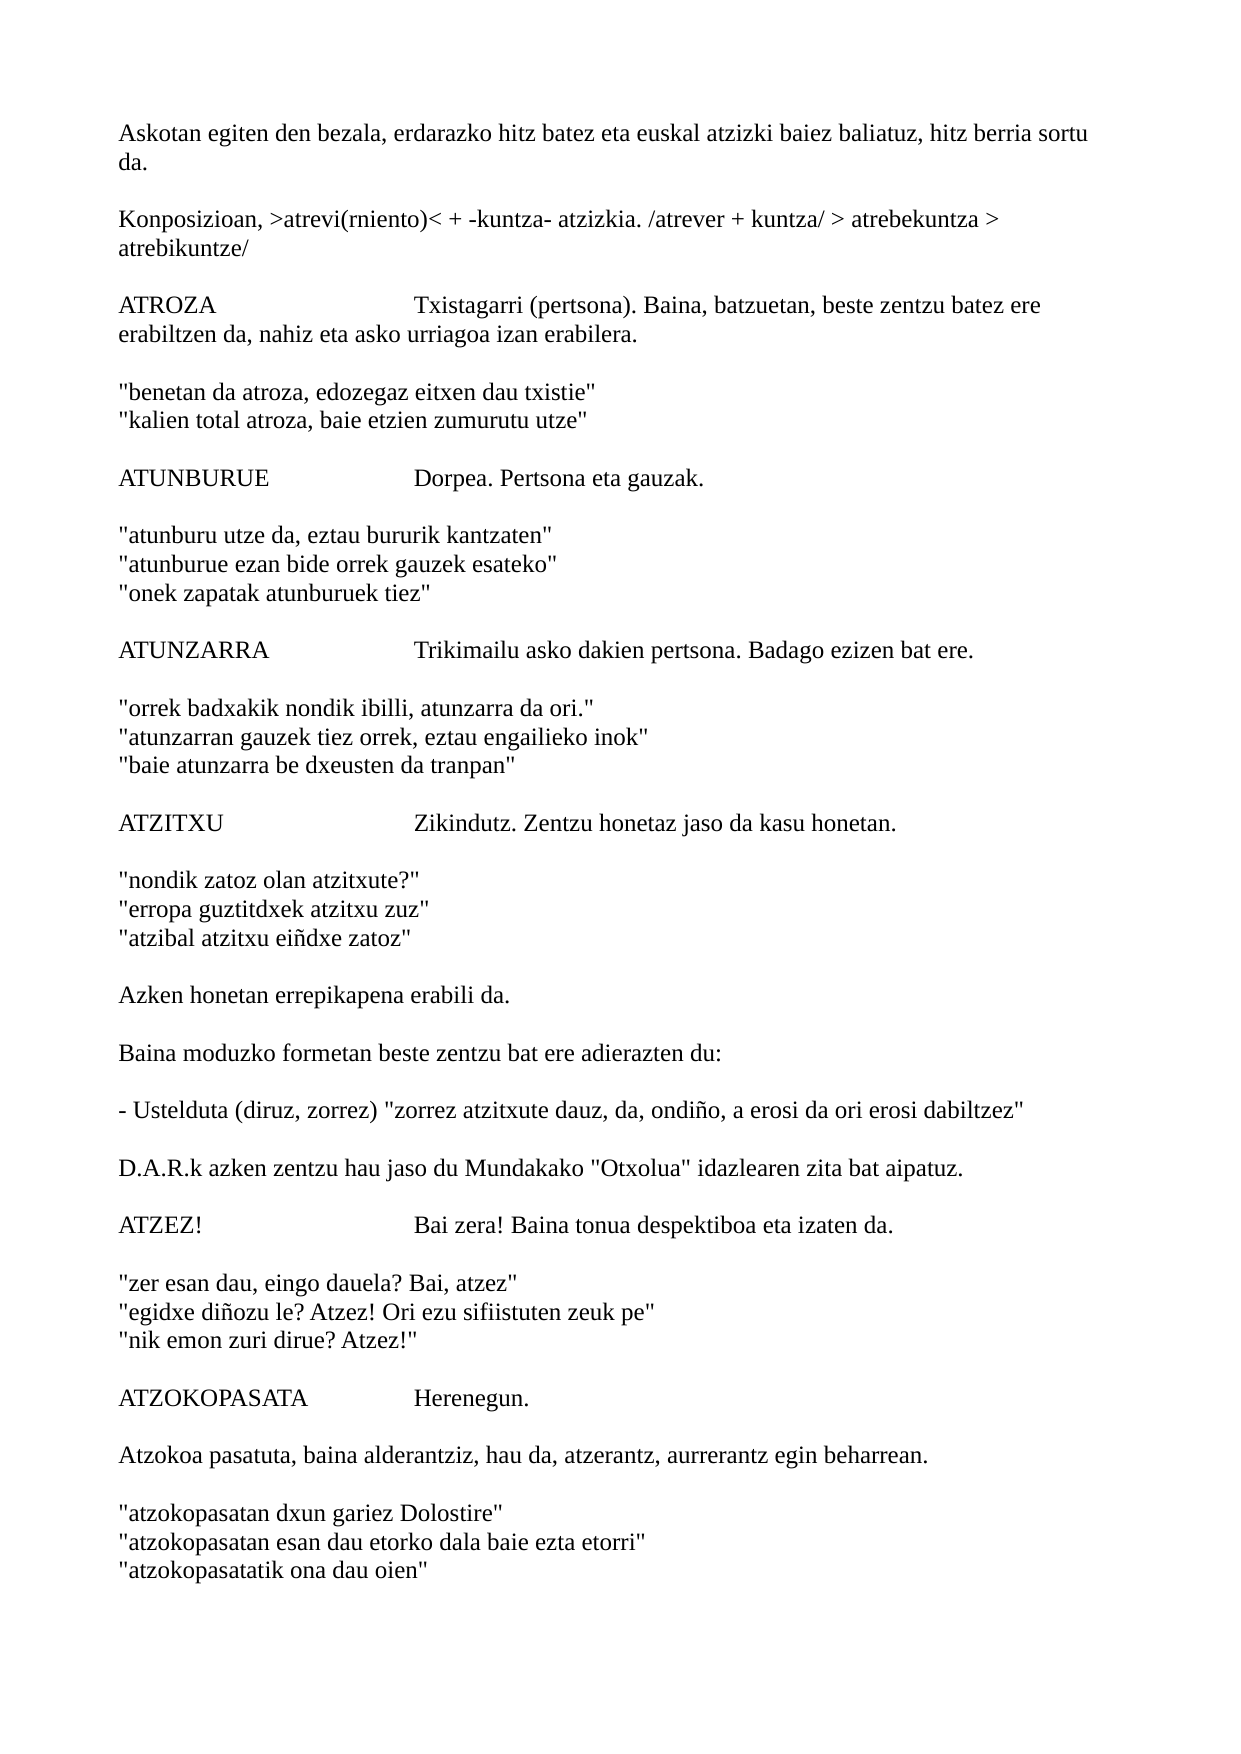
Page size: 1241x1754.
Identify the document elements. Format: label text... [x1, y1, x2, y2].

text Baina moduzko formetan beste zentzu bat ere adierazten du: [118, 1038, 1122, 1067]
text "atzokopasatan dxun gariez Dolostire" [118, 1498, 1122, 1527]
text "baie atunzarra be dxeusten da tranpan" [118, 751, 1122, 779]
text Askotan egiten den bezala, erdarazko hitz batez eta euskal atzizki baiez baliatuz, hitz berria sortu da. [118, 118, 1122, 176]
text ATUNBURUE Dorpea. Pertsona eta gauzak. [118, 463, 1122, 492]
text - Ustelduta (diruz, zorrez) "zorrez atzitxute dauz, da, ondiño, a erosi da ori erosi dabiltzez" [118, 1096, 1122, 1124]
text D.A.R.k azken zentzu hau jaso du Mundakako "Otxolua" idazlearen zita bat aipatuz. [118, 1153, 1122, 1182]
text "atunburue ezan bide orrek gauzek esateko" [118, 549, 1122, 578]
text ATROZA Txistagarri (pertsona). Baina, batzuetan, beste zentzu batez ere erabiltzen da, nahiz eta asko urriagoa izan erabilera. [118, 291, 1122, 348]
text Atzokoa pasatuta, baina alderantziz, hau da, atzerantz, aurrerantz egin beharrean. [118, 1441, 1122, 1469]
text "benetan da atroza, edozegaz eitxen dau txistie" [118, 377, 1122, 406]
text "egidxe diñozu le? Atzez! Ori ezu sifiistuten zeuk pe" [118, 1297, 1122, 1326]
text "atzokopasatan esan dau etorko dala baie ezta etorri" [118, 1527, 1122, 1556]
text "erropa guztitdxek atzitxu zuz" [118, 894, 1122, 923]
text ATZOKOPASATA Herenegun. [118, 1383, 1122, 1412]
text "atunburu utze da, eztau bururik kantzaten" [118, 521, 1122, 549]
text "atunzarran gauzek tiez orrek, eztau engailieko inok" [118, 722, 1122, 751]
text "atzibal atzitxu eiñdxe zatoz" [118, 923, 1122, 952]
text ATZITXU Zikindutz. Zentzu honetaz jaso da kasu honetan. [118, 808, 1122, 837]
text Konposizioan, >atrevi(rniento)< + -kuntza- atzizkia. /atrever + kuntza/ > atrebekuntza > atrebikuntze/ [118, 204, 1122, 262]
text "orrek badxakik nondik ibilli, atunzarra da ori." [118, 693, 1122, 722]
text ATZEZ! Bai zera! Baina tonua despektiboa eta izaten da. [118, 1211, 1122, 1239]
text "kalien total atroza, baie etzien zumurutu utze" [118, 406, 1122, 434]
text Azken honetan errepikapena erabili da. [118, 981, 1122, 1009]
text "nondik zatoz olan atzitxute?" [118, 866, 1122, 894]
text ATUNZARRA Trikimailu asko dakien pertsona. Badago ezizen bat ere. [118, 636, 1122, 664]
text "atzokopasatatik ona dau oien" [118, 1556, 1122, 1584]
text "nik emon zuri dirue? Atzez!" [118, 1326, 1122, 1354]
text "onek zapatak atunburuek tiez" [118, 578, 1122, 607]
text "zer esan dau, eingo dauela? Bai, atzez" [118, 1268, 1122, 1297]
